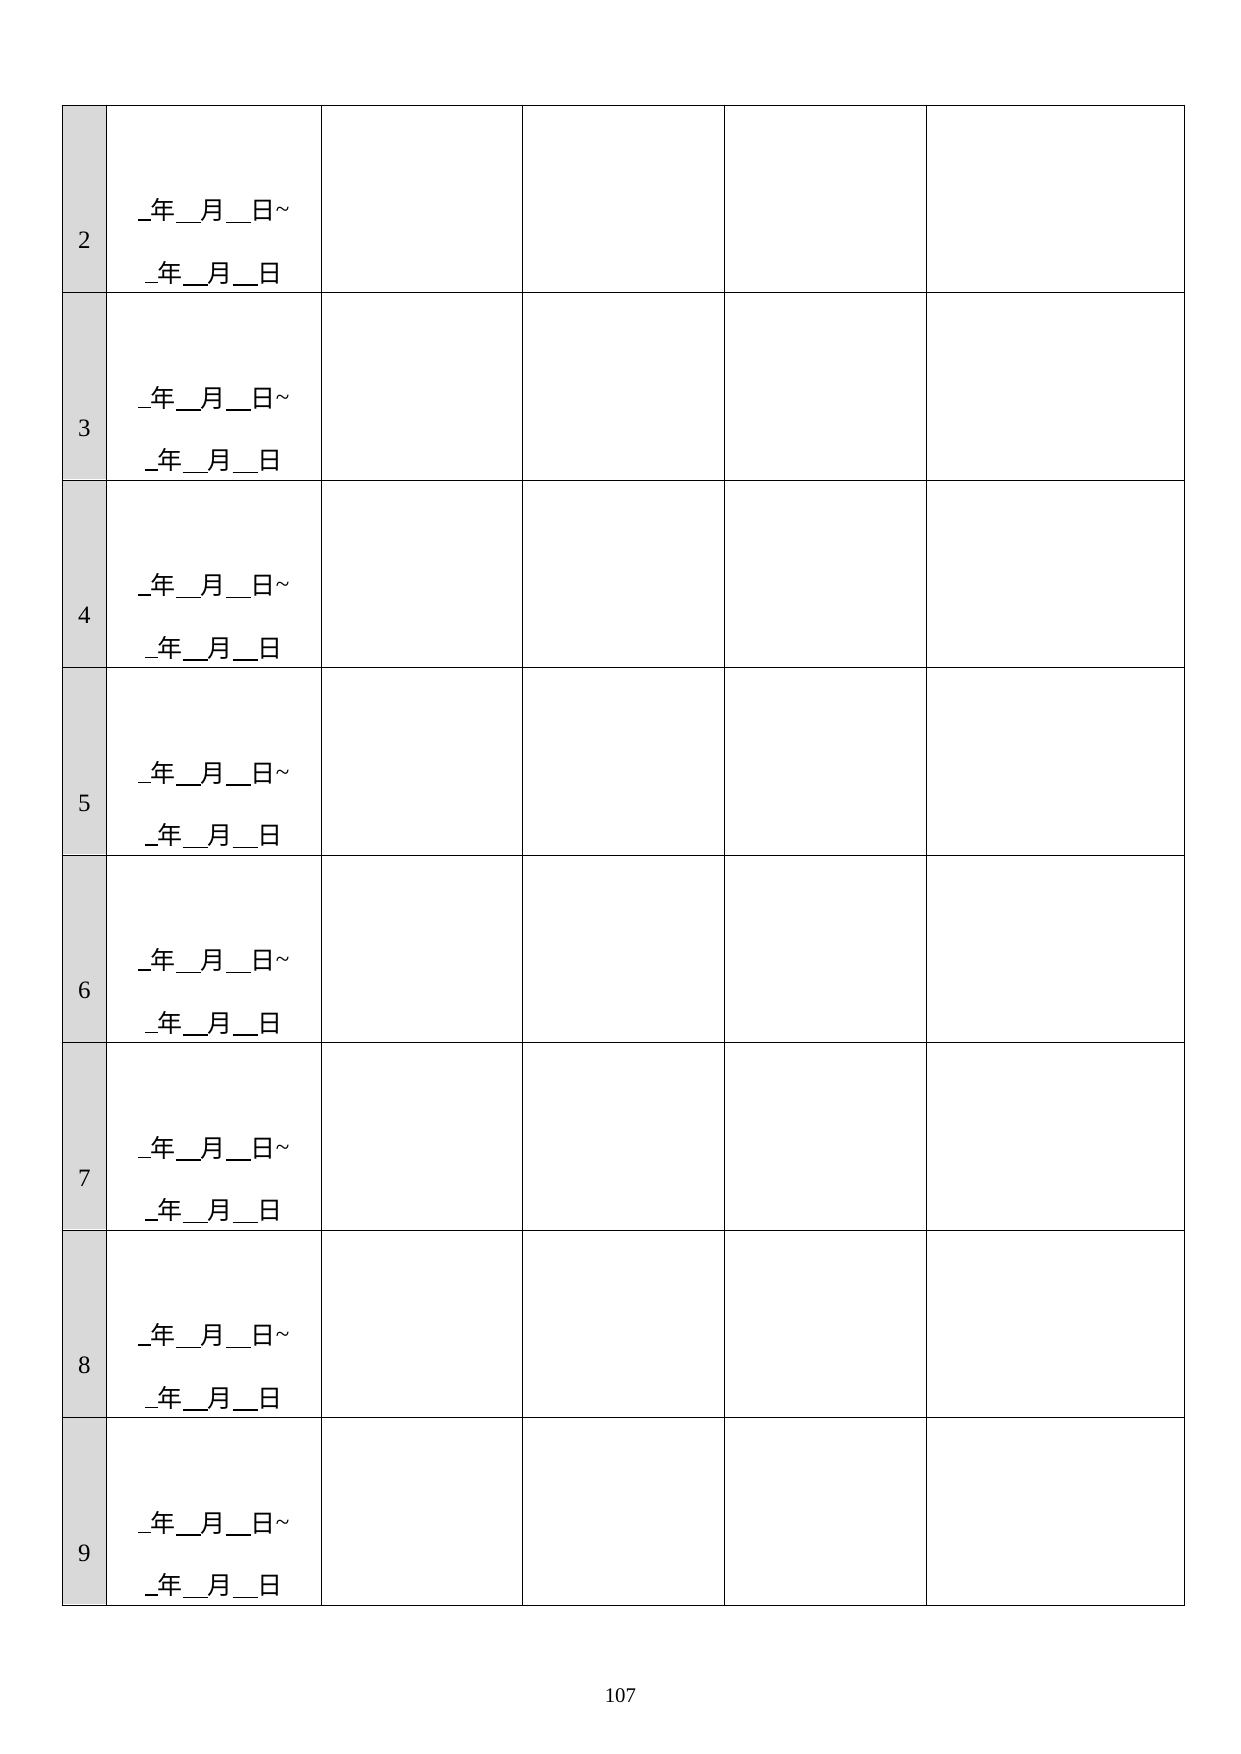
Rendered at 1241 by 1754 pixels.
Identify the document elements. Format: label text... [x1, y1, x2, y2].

table_cell [322, 293, 522, 479]
table_cell [523, 1043, 724, 1229]
table_cell [725, 481, 926, 667]
table_cell [725, 856, 926, 1042]
table_cell [322, 856, 522, 1042]
table_cell 2 [63, 106, 106, 292]
table_cell [322, 481, 522, 667]
table_cell 9 [63, 1418, 106, 1604]
table_cell [523, 293, 724, 479]
table_cell [725, 1418, 926, 1604]
table_cell [927, 106, 1184, 292]
table_cell 年 月 日~ 年 月 日 [107, 1418, 321, 1604]
table_cell [927, 1231, 1184, 1417]
table_cell [927, 293, 1184, 479]
table_cell 年 月 日~ 年 月 日 [107, 481, 321, 667]
table_cell [927, 856, 1184, 1042]
table_cell 年 月 日~ 年 月 日 [107, 293, 321, 479]
table_cell [523, 1418, 724, 1604]
table_cell 年 月 日~ 年 月 日 [107, 856, 321, 1042]
table_cell [523, 1231, 724, 1417]
table_cell [523, 668, 724, 854]
table_cell [523, 856, 724, 1042]
table_cell [523, 481, 724, 667]
table_cell [322, 106, 522, 292]
table_cell 7 [63, 1043, 106, 1229]
table_cell [725, 1231, 926, 1417]
table_cell 4 [63, 481, 106, 667]
table_cell 年 月 日~ 年 月 日 [107, 106, 321, 292]
table_cell 5 [63, 668, 106, 854]
table_cell 年 月 日~ 年 月 日 [107, 668, 321, 854]
table_cell [927, 1418, 1184, 1604]
table_cell 3 [63, 293, 106, 479]
table_cell [322, 1231, 522, 1417]
table_cell 8 [63, 1231, 106, 1417]
table_cell [725, 1043, 926, 1229]
table_cell [322, 668, 522, 854]
table_cell [725, 106, 926, 292]
table_cell [322, 1418, 522, 1604]
table_cell [927, 1043, 1184, 1229]
table_cell 年 月 日~ 年 月 日 [107, 1231, 321, 1417]
table_cell [927, 668, 1184, 854]
table_cell [523, 106, 724, 292]
table_cell [927, 481, 1184, 667]
table_cell [725, 668, 926, 854]
table_cell 年 月 日~ 年 月 日 [107, 1043, 321, 1229]
table_cell [322, 1043, 522, 1229]
table_cell [725, 293, 926, 479]
table_cell 6 [63, 856, 106, 1042]
